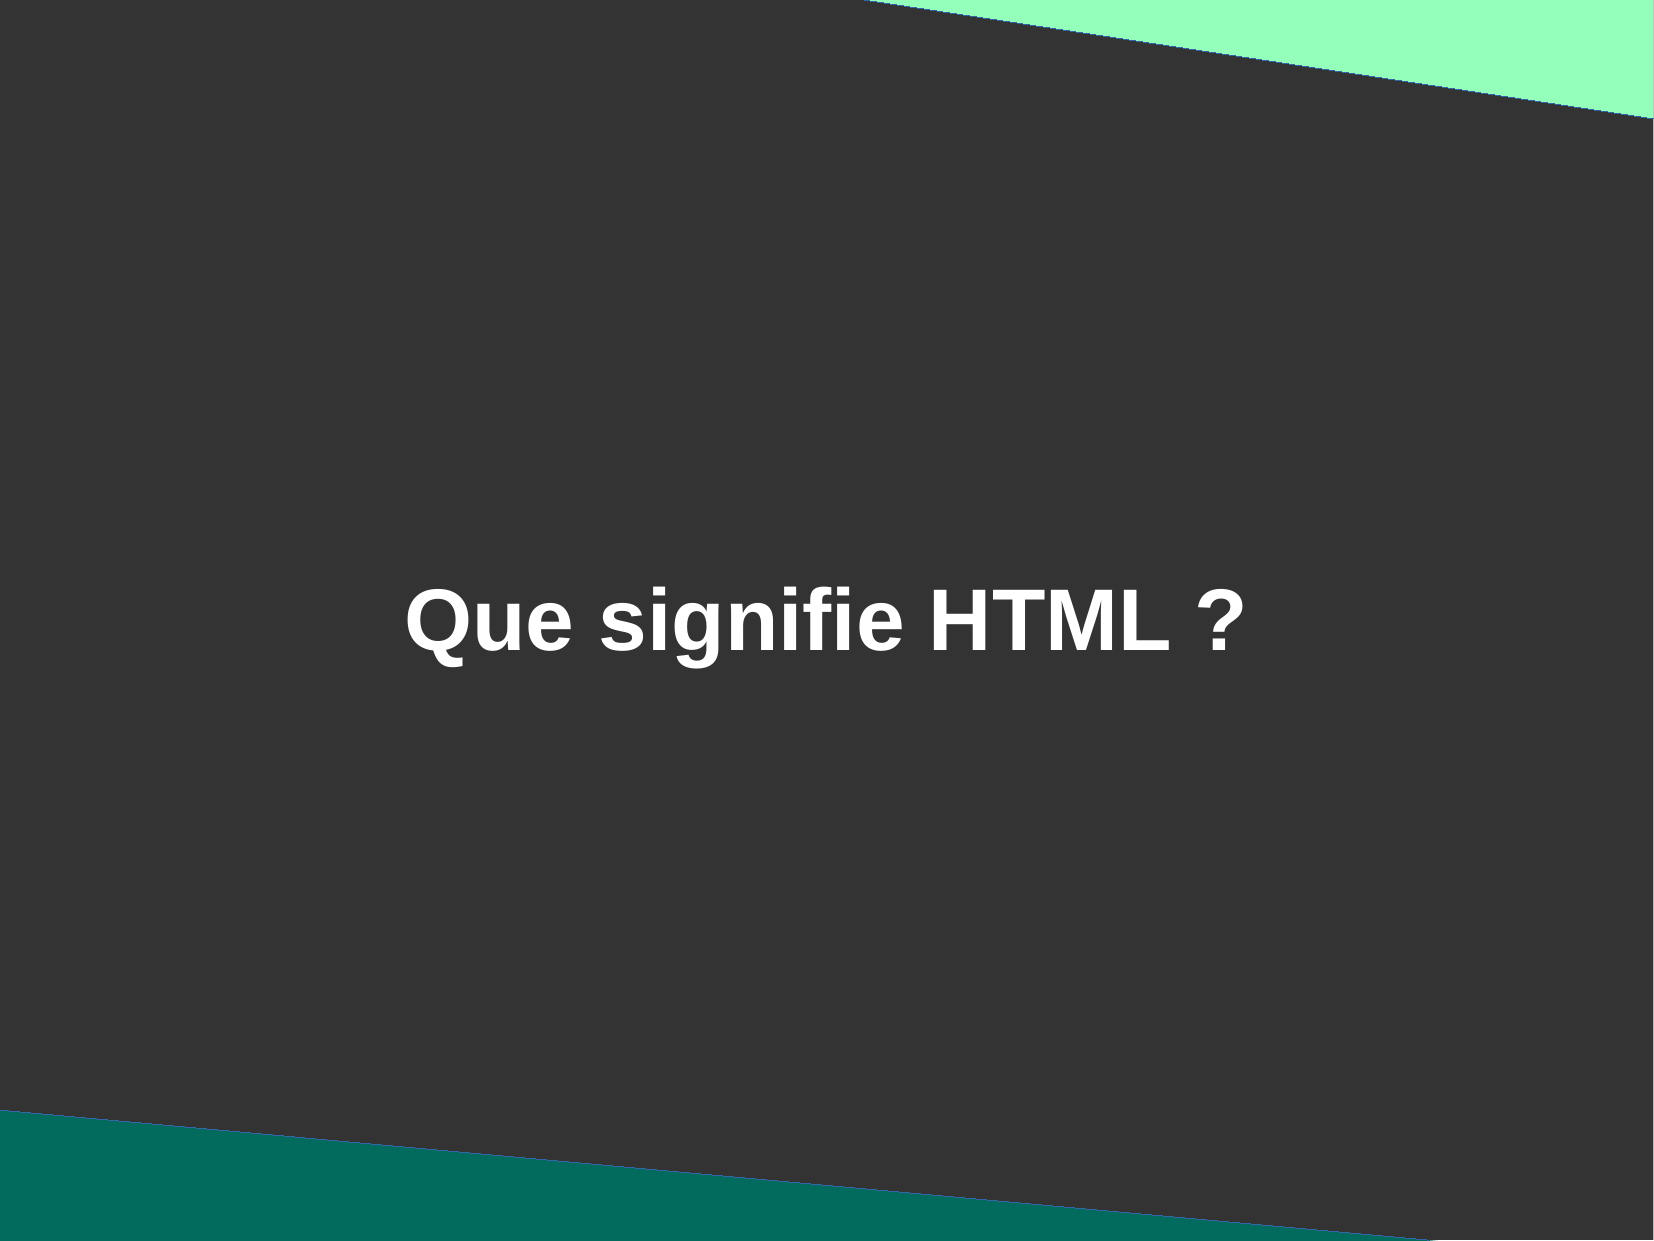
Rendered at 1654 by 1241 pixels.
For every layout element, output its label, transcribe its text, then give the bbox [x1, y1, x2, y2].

text_box [864, 0, 1654, 119]
title Que signifie HTML ? [31, 571, 1622, 702]
